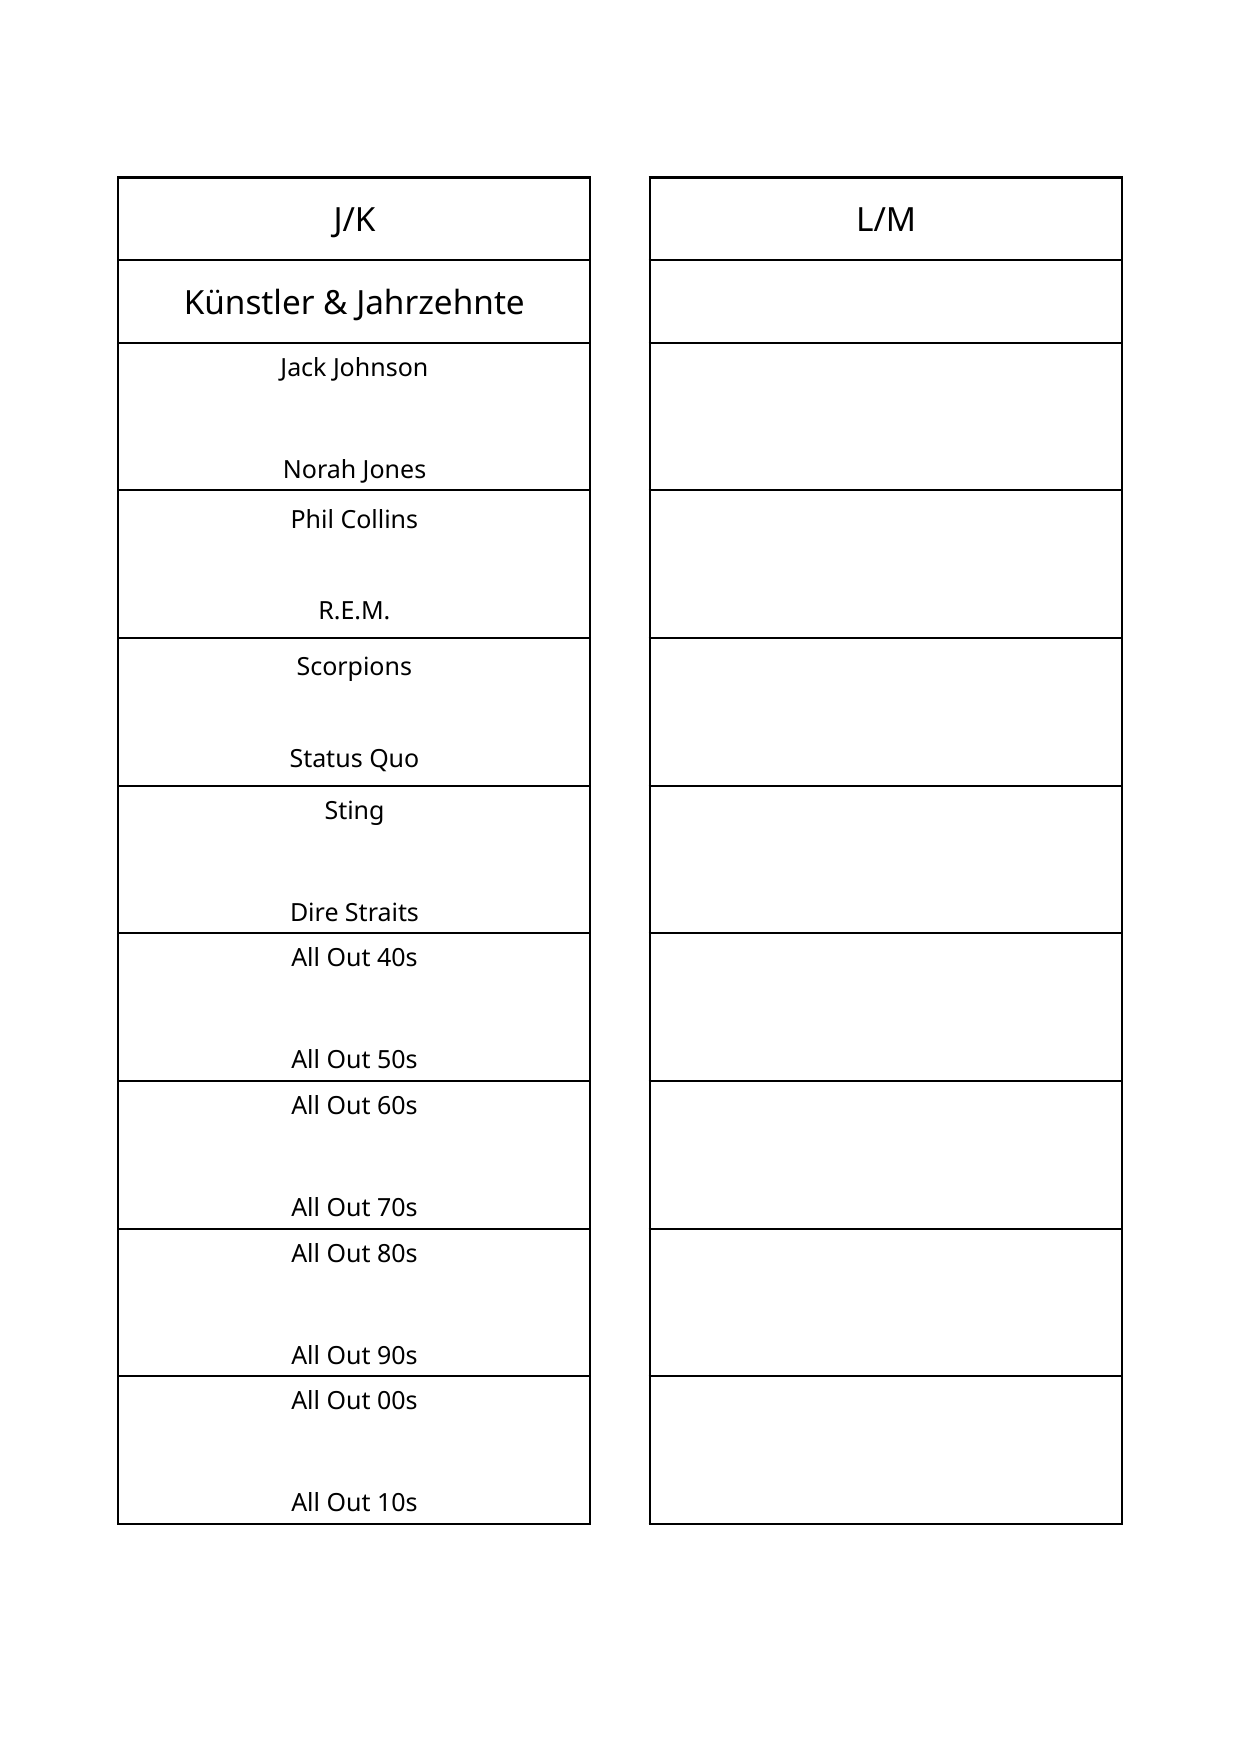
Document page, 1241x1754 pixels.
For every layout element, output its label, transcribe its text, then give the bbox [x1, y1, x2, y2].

table_header [591, 176, 649, 259]
table_cell [591, 1375, 649, 1523]
table_cell [591, 259, 649, 342]
table_cell [651, 1082, 1121, 1227]
table_cell [591, 785, 649, 932]
table_cell All Out 80s All Out 90s [119, 1230, 589, 1375]
table_cell [651, 344, 1121, 489]
table_cell [651, 787, 1121, 932]
table_cell Sting Dire Straits [119, 787, 589, 932]
table_cell [651, 934, 1121, 1080]
table_cell [651, 1230, 1121, 1375]
table_cell [591, 342, 649, 489]
table_cell [591, 489, 649, 637]
table_cell Jack Johnson Norah Jones [119, 344, 589, 489]
table_cell [591, 1080, 649, 1227]
table_cell [591, 637, 649, 784]
table_cell [591, 1228, 649, 1375]
table_header J/K [119, 179, 589, 259]
table_cell Künstler & Jahrzehnte [119, 261, 589, 342]
table_cell Scorpions Status Quo [119, 639, 589, 784]
table_header L/M [651, 179, 1121, 259]
table_cell Phil Collins R.E.M. [119, 491, 589, 637]
table_cell All Out 00s All Out 10s [119, 1377, 589, 1523]
table_cell [651, 639, 1121, 784]
table_cell [651, 491, 1121, 637]
table_cell [651, 261, 1121, 342]
table_cell All Out 40s All Out 50s [119, 934, 589, 1080]
table_cell [651, 1377, 1121, 1523]
table_cell [591, 932, 649, 1080]
table_cell All Out 60s All Out 70s [119, 1082, 589, 1227]
